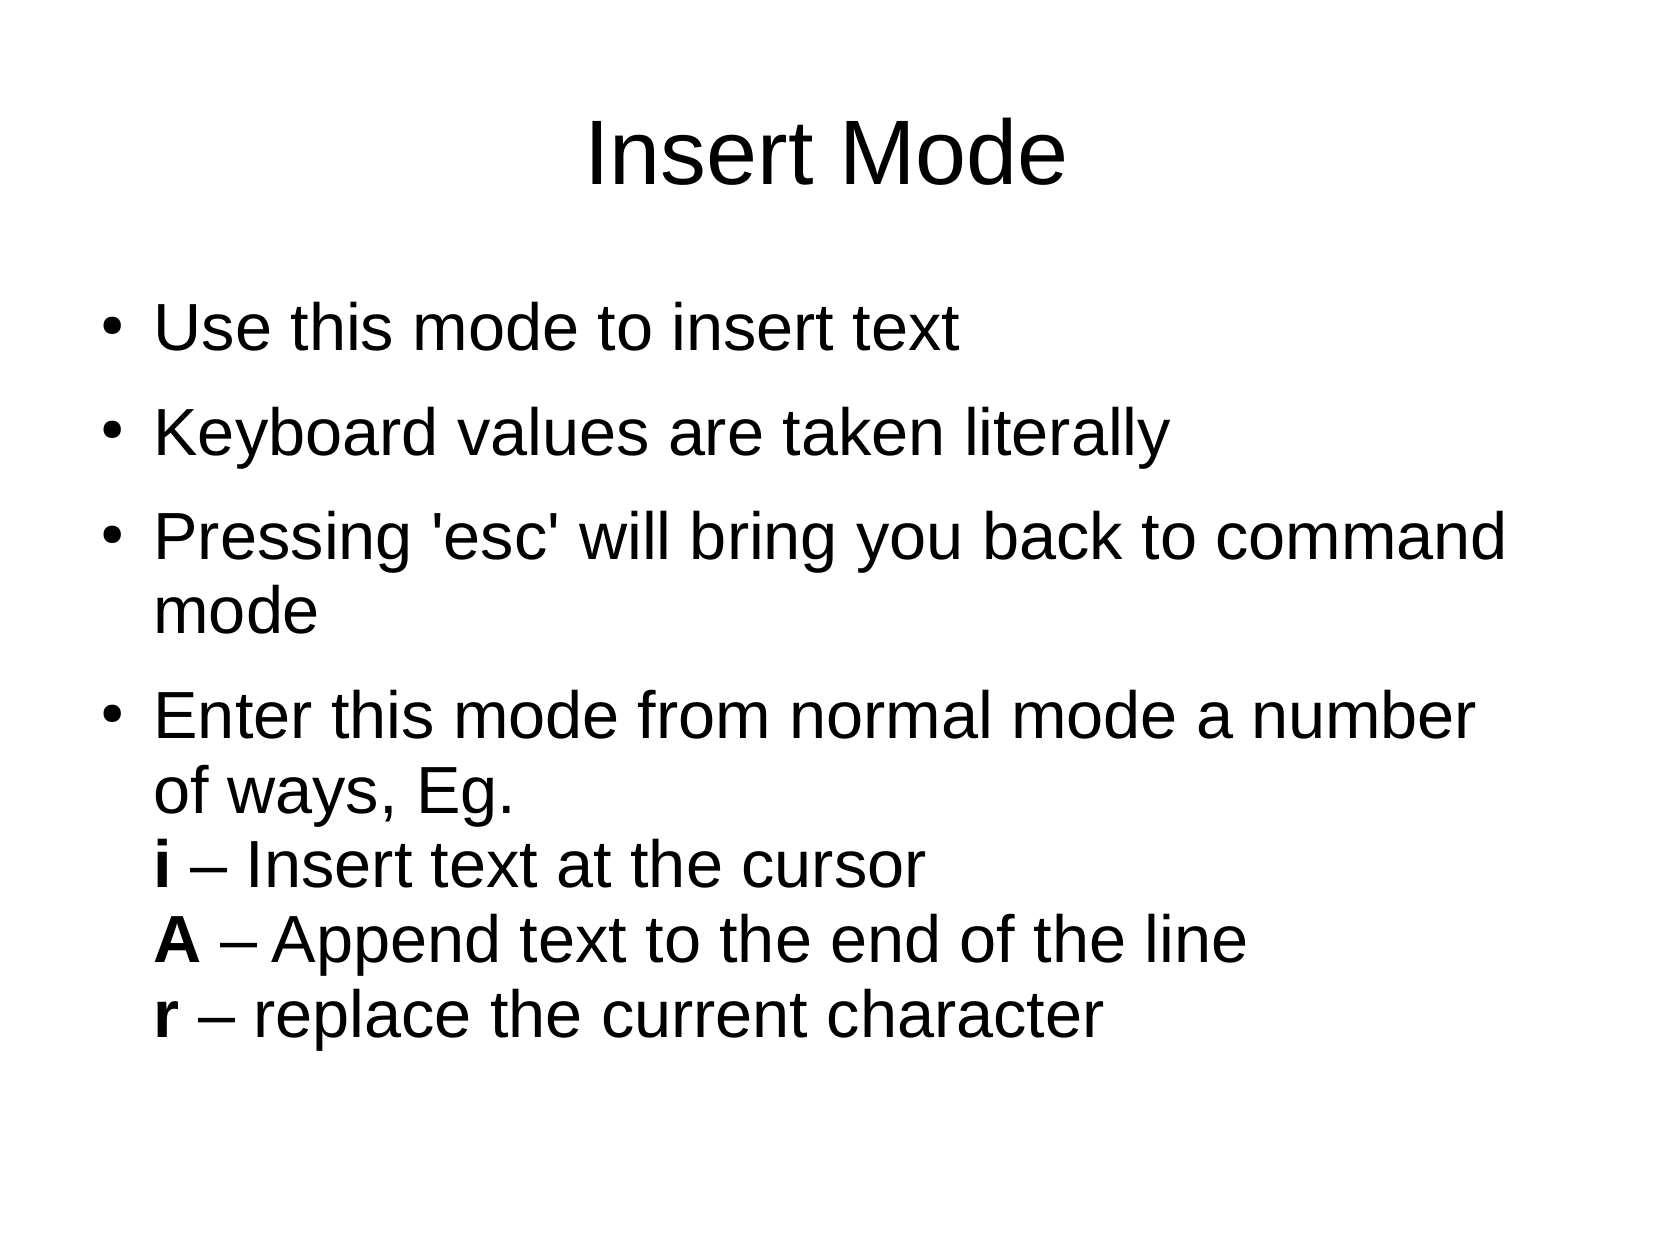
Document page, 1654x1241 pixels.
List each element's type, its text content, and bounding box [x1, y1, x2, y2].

list Use this mode to insert text Keyboard values are taken literally Pressing 'esc' will bring you back to command mode Enter this mode from normal mode a number of ways, Eg. i – Insert text at the cursor A – Append text to the end of the line r – replace the current character [82, 290, 1538, 1146]
title Insert Mode [82, 49, 1571, 257]
